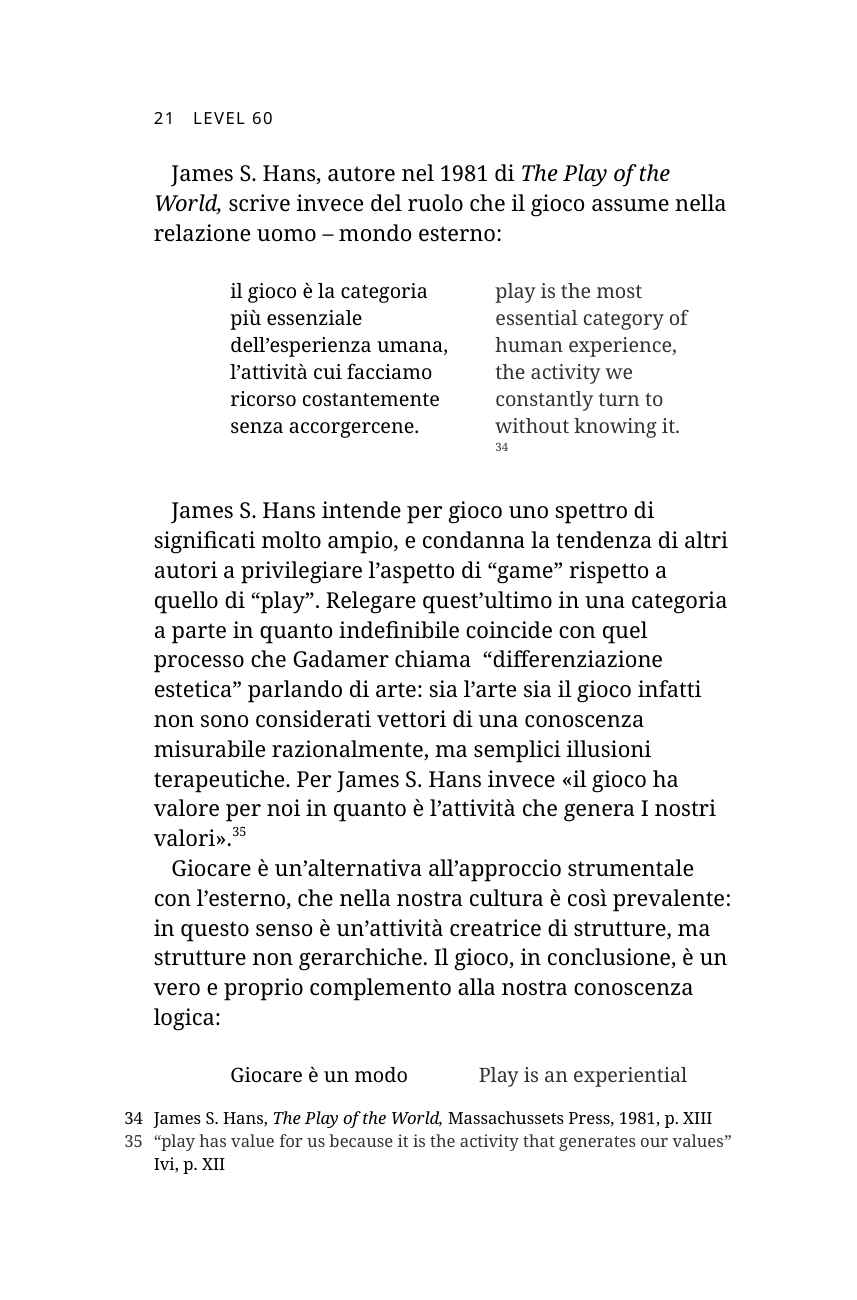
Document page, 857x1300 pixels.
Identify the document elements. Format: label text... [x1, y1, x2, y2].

table_header Play is an experiential [461, 1032, 698, 1094]
table_header il gioco è la categoria più essenziale dell’esperienza umana, l’attività cui facciamo ricorso costantemente senza accorgercene. [224, 248, 478, 495]
text “play has value for us because it is the activity that generates our values” [124, 1130, 732, 1152]
text James S. Hans intende per gioco uno spettro di significati molto ampio, e condanna la tendenza di altri autori a privilegiare l’aspetto di “game” rispetto a quello di “play”. Relegare quest’ultimo in una categoria a parte in quanto indefinibile coincide con quel processo che Gadamer chiama “differenziazione estetica” parlando di arte: sia l’arte sia il gioco infatti non sono considerati vettori di una conoscenza misurabile razionalmente, ma semplici illusioni terapeutiche. Per James S. Hans invece «il gioco ha valore per noi in quanto è l’attività che genera I nostri valori». [153, 495, 732, 853]
text James S. Hans, autore nel 1981 di The Play of the World, scrive invece del ruolo che il gioco assume nella relazione uomo – mondo esterno: [153, 158, 732, 248]
text Ivi, p. XII [124, 1152, 732, 1175]
table_header Giocare è un modo [224, 1032, 461, 1094]
text Giocare è un’alternativa all’approccio strumentale con l’esterno, che nella nostra cultura è così prevalente: in questo senso è un’attività creatrice di strutture, ma strutture non gerarchiche. Il gioco, in conclusione, è un vero e proprio complemento alla nostra conoscenza logica: [153, 853, 732, 1032]
table_header play is the most essential category of human experience, the activity we constantly turn to without knowing it. [478, 248, 698, 495]
